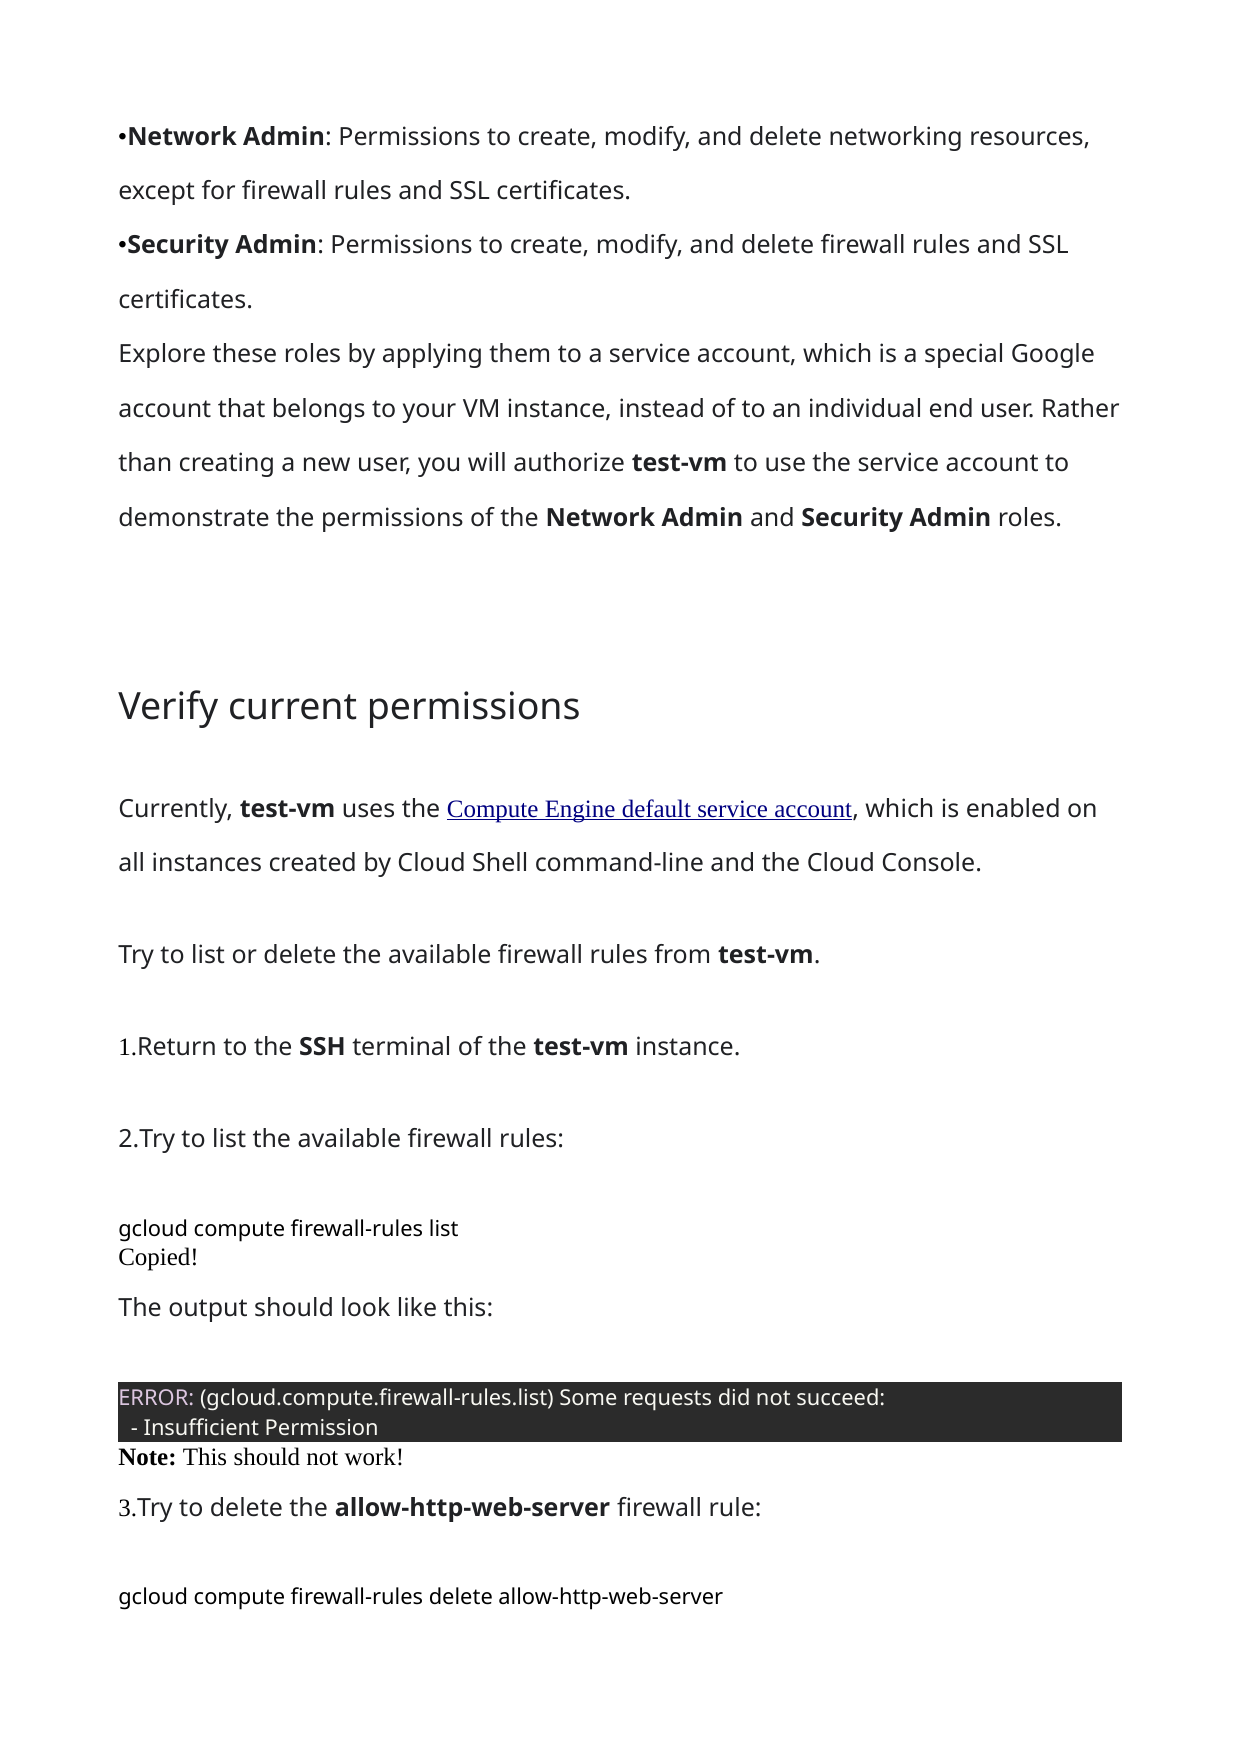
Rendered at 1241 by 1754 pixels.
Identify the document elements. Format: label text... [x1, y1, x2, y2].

list Try to delete the allow-http-web-server firewall rule: [118, 1489, 1122, 1523]
subtitle Verify current permissions [118, 679, 1122, 730]
list Network Admin: Permissions to create, modify, and delete networking resources, except for firewall rules and SSL certificates. [118, 118, 1122, 207]
text Note: This should not work! [118, 1442, 1122, 1470]
list Security Admin: Permissions to create, modify, and delete firewall rules and SSL certificates. [118, 227, 1122, 316]
text - Insufficient Permission [118, 1412, 1122, 1442]
list Return to the SSH terminal of the test-vm instance. [118, 1029, 1122, 1063]
text Copied! [118, 1242, 1109, 1271]
text The output should look like this: [118, 1290, 1122, 1324]
list Try to list the available firewall rules: [118, 1121, 1122, 1155]
text Currently, test-vm uses the Compute Engine default service account, which is enabled on all instances created by Cloud Shell command-line and the Cloud Console. [118, 790, 1122, 879]
text gcloud compute firewall-rules delete allow-http-web-server [118, 1581, 1122, 1611]
text gcloud compute firewall-rules list [118, 1213, 1122, 1242]
text ERROR: (gcloud.compute.firewall-rules.list) Some requests did not succeed: [118, 1382, 1122, 1412]
text Explore these roles by applying them to a service account, which is a special Google account that belongs to your VM instance, instead of to an individual end user. Rather than creating a new user, you will authorize test-vm to use the service account to demonstrate the permissions of the Network Admin and Security Admin roles. [118, 336, 1122, 533]
text Try to list or delete the available firewall rules from test-vm. [118, 937, 1122, 971]
